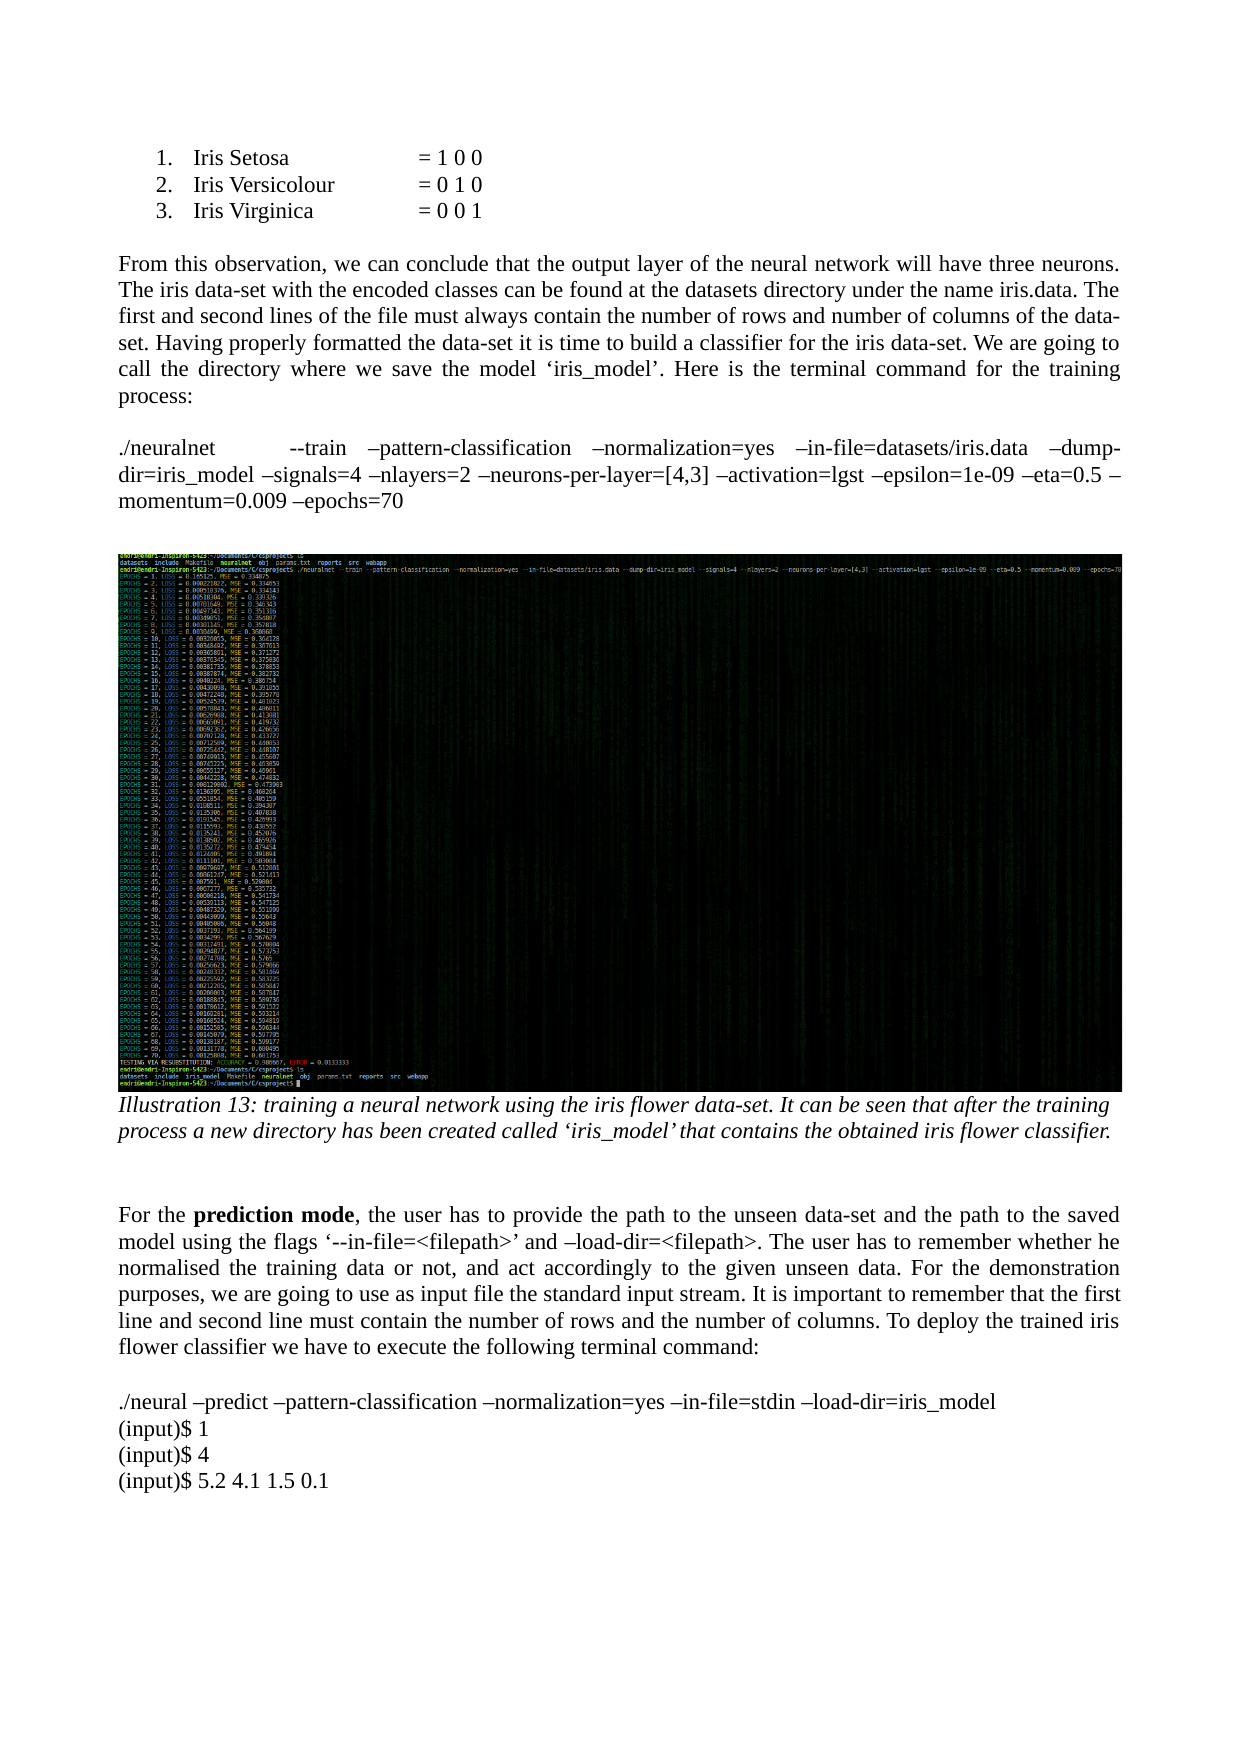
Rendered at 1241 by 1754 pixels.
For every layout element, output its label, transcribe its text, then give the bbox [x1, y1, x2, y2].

list Iris Versicolour = 0 1 0 [156, 171, 1122, 197]
list Iris Virginica = 0 0 1 [156, 197, 1122, 223]
text (input)$ 5.2 4.1 1.5 0.1 [118, 1467, 1122, 1494]
text From this observation, we can conclude that the output layer of the neural network will have three neurons. The iris data-set with the encoded classes can be found at the datasets directory under the name iris.data. The first and second lines of the file must always contain the number of rows and number of columns of the data-set. Having properly formatted the data-set it is time to build a classifier for the iris data-set. We are going to call the directory where we save the model ‘iris_model’. Here is the terminal command for the training process: [118, 250, 1122, 408]
text (input)$ 1 [118, 1415, 1122, 1441]
text For the prediction mode, the user has to provide the path to the unseen data-set and the path to the saved model using the flags ‘--in-file=<filepath>’ and –load-dir=<filepath>. The user has to remember whether he normalised the training data or not, and act accordingly to the given unseen data. For the demonstration purposes, we are going to use as input file the standard input stream. It is important to remember that the first line and second line must contain the number of rows and the number of columns. To deploy the trained iris flower classifier we have to execute the following terminal command: [118, 1201, 1122, 1359]
text Illustration 13: training a neural network using the iris flower data-set. It can be seen that after the training process a new directory has been created called ‘iris_model’ that contains the obtained iris flower classifier. [118, 1092, 1122, 1144]
picture [118, 554, 1123, 1092]
text (input)$ 4 [118, 1441, 1122, 1467]
list Iris Setosa = 1 0 0 [156, 144, 1122, 171]
text ./neural –predict –pattern-classification –normalization=yes –in-file=stdin –load-dir=iris_model [118, 1388, 1122, 1415]
text ./neuralnet --train –pattern-classification –normalization=yes –in-file=datasets/iris.data –dump-dir=iris_model –signals=4 –nlayers=2 –neurons-per-layer=[4,3] –activation=lgst –epsilon=1e-09 –eta=0.5 –momentum=0.009 –epochs=70 [118, 434, 1122, 513]
